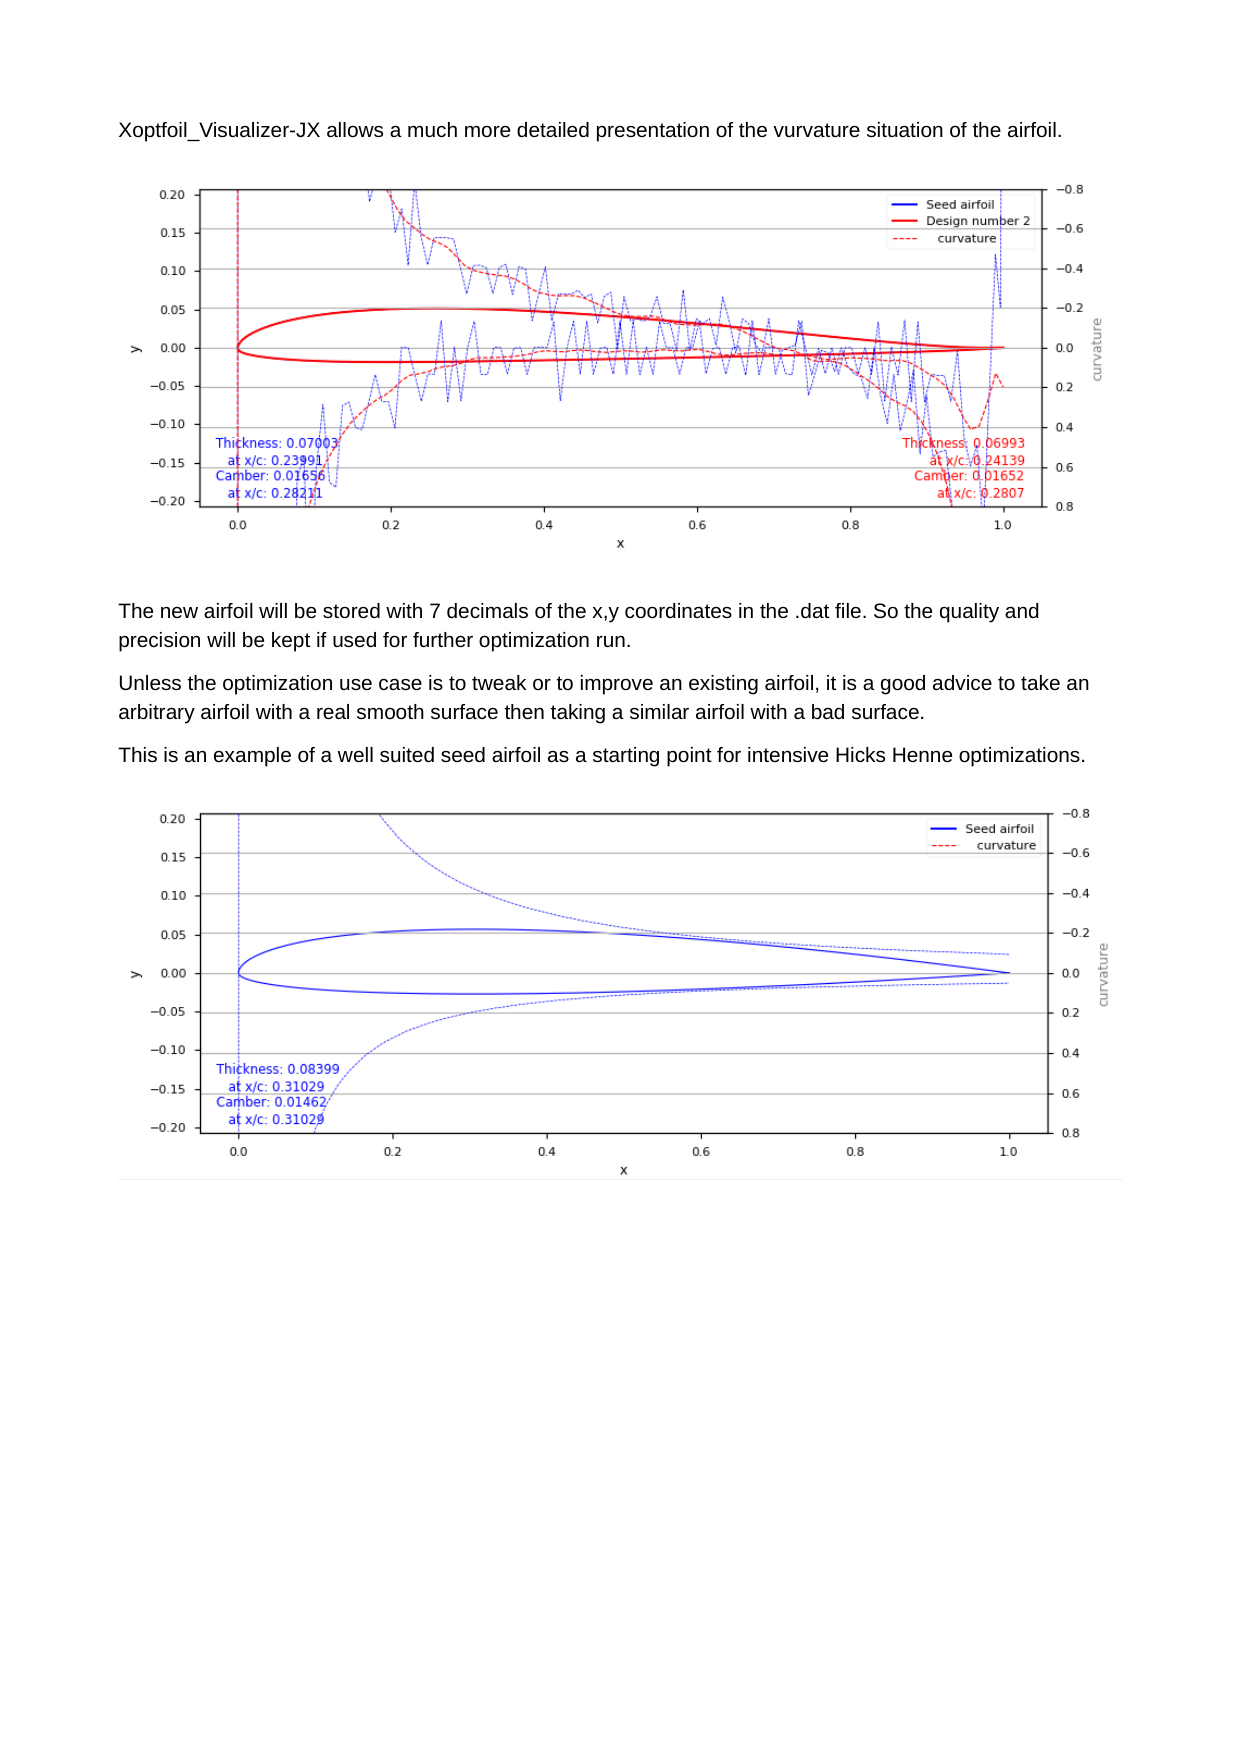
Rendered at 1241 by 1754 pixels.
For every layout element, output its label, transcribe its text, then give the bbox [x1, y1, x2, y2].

text This is an example of a well suited seed airfoil as a starting point for intensive Hicks Henne optimizations. [118, 743, 1122, 767]
text The new airfoil will be stored with 7 decimals of the x,y coordinates in the .dat file. So the quality and precision will be kept if used for further optimization run. [118, 599, 1122, 652]
text Xoptfoil_Visualizer-JX allows a much more detailed presentation of the vurvature situation of the airfoil. [118, 118, 1122, 142]
picture [118, 786, 1123, 1180]
picture [118, 161, 1123, 551]
text Unless the optimization use case is to tweak or to improve an existing airfoil, it is a good advice to take an arbitrary airfoil with a real smooth surface then taking a similar airfoil with a bad surface. [118, 671, 1122, 724]
